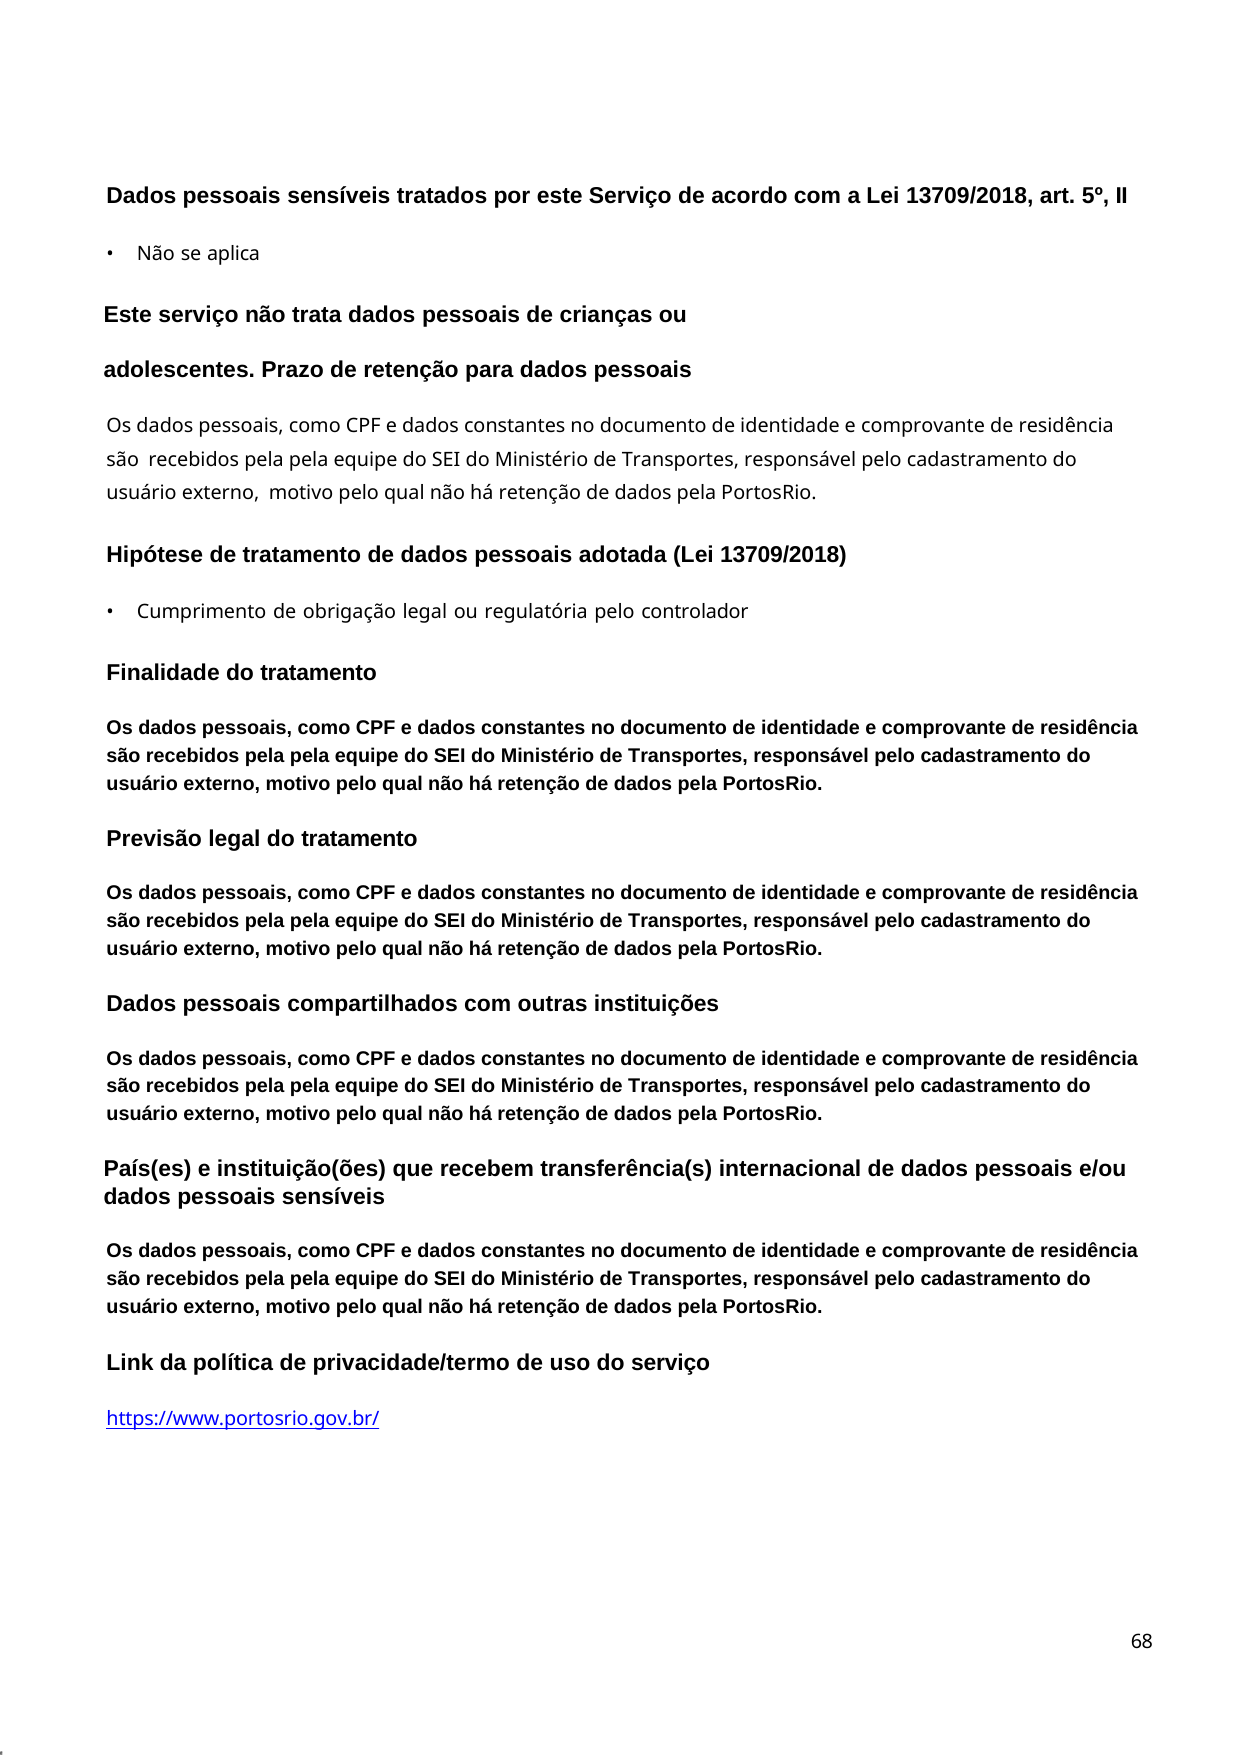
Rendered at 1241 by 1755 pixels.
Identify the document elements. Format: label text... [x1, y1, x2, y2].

list Não se aplica [106, 239, 1241, 266]
subtitle Hipótese de tratamento de dados pessoais adotada (Lei 13709/2018) [106, 541, 1241, 567]
text https://www.portosrio.gov.br/ [106, 1404, 1241, 1432]
subtitle Este serviço não trata dados pessoais de crianças ou adolescentes. Prazo de retenção para dados pessoais [103, 301, 844, 382]
subtitle Os dados pessoais, como CPF e dados constantes no documento de identidade e comprovante de residência são recebidos pela pela equipe do SEI do Ministério de Transportes, responsável pelo cadastramento do usuário externo, motivo pelo qual não há retenção de dados pela PortosRio. [106, 716, 1146, 794]
subtitle País(es) e instituição(ões) que recebem transferência(s) internacional de dados pessoais e/ou dados pessoais sensíveis [103, 1155, 1146, 1210]
subtitle Os dados pessoais, como CPF e dados constantes no documento de identidade e comprovante de residência são recebidos pela pela equipe do SEI do Ministério de Transportes, responsável pelo cadastramento do usuário externo, motivo pelo qual não há retenção de dados pela PortosRio. [106, 881, 1146, 959]
subtitle Os dados pessoais, como CPF e dados constantes no documento de identidade e comprovante de residência são recebidos pela pela equipe do SEI do Ministério de Transportes, responsável pelo cadastramento do usuário externo, motivo pelo qual não há retenção de dados pela PortosRio. [106, 1046, 1146, 1125]
subtitle Dados pessoais sensíveis tratados por este Serviço de acordo com a Lei 13709/2018, art. 5º, II [106, 182, 1241, 209]
subtitle Previsão legal do tratamento [106, 825, 1241, 851]
subtitle Link da política de privacidade/termo de uso do serviço [106, 1348, 1241, 1375]
subtitle Dados pessoais compartilhados com outras instituições [106, 990, 1241, 1016]
subtitle Os dados pessoais, como CPF e dados constantes no documento de identidade e comprovante de residência são recebidos pela pela equipe do SEI do Ministério de Transportes, responsável pelo cadastramento do usuário externo, motivo pelo qual não há retenção de dados pela PortosRio. [106, 1239, 1146, 1318]
list Cumprimento de obrigação legal ou regulatória pelo controlador [106, 597, 1241, 624]
subtitle Finalidade do tratamento [106, 659, 1241, 686]
text Os dados pessoais, como CPF e dados constantes no documento de identidade e comprovante de residência são recebidos pela pela equipe do SEI do Ministério de Transportes, responsável pelo cadastramento do usuário externo, motivo pelo qual não há retenção de dados pela PortosRio. [106, 412, 1146, 505]
